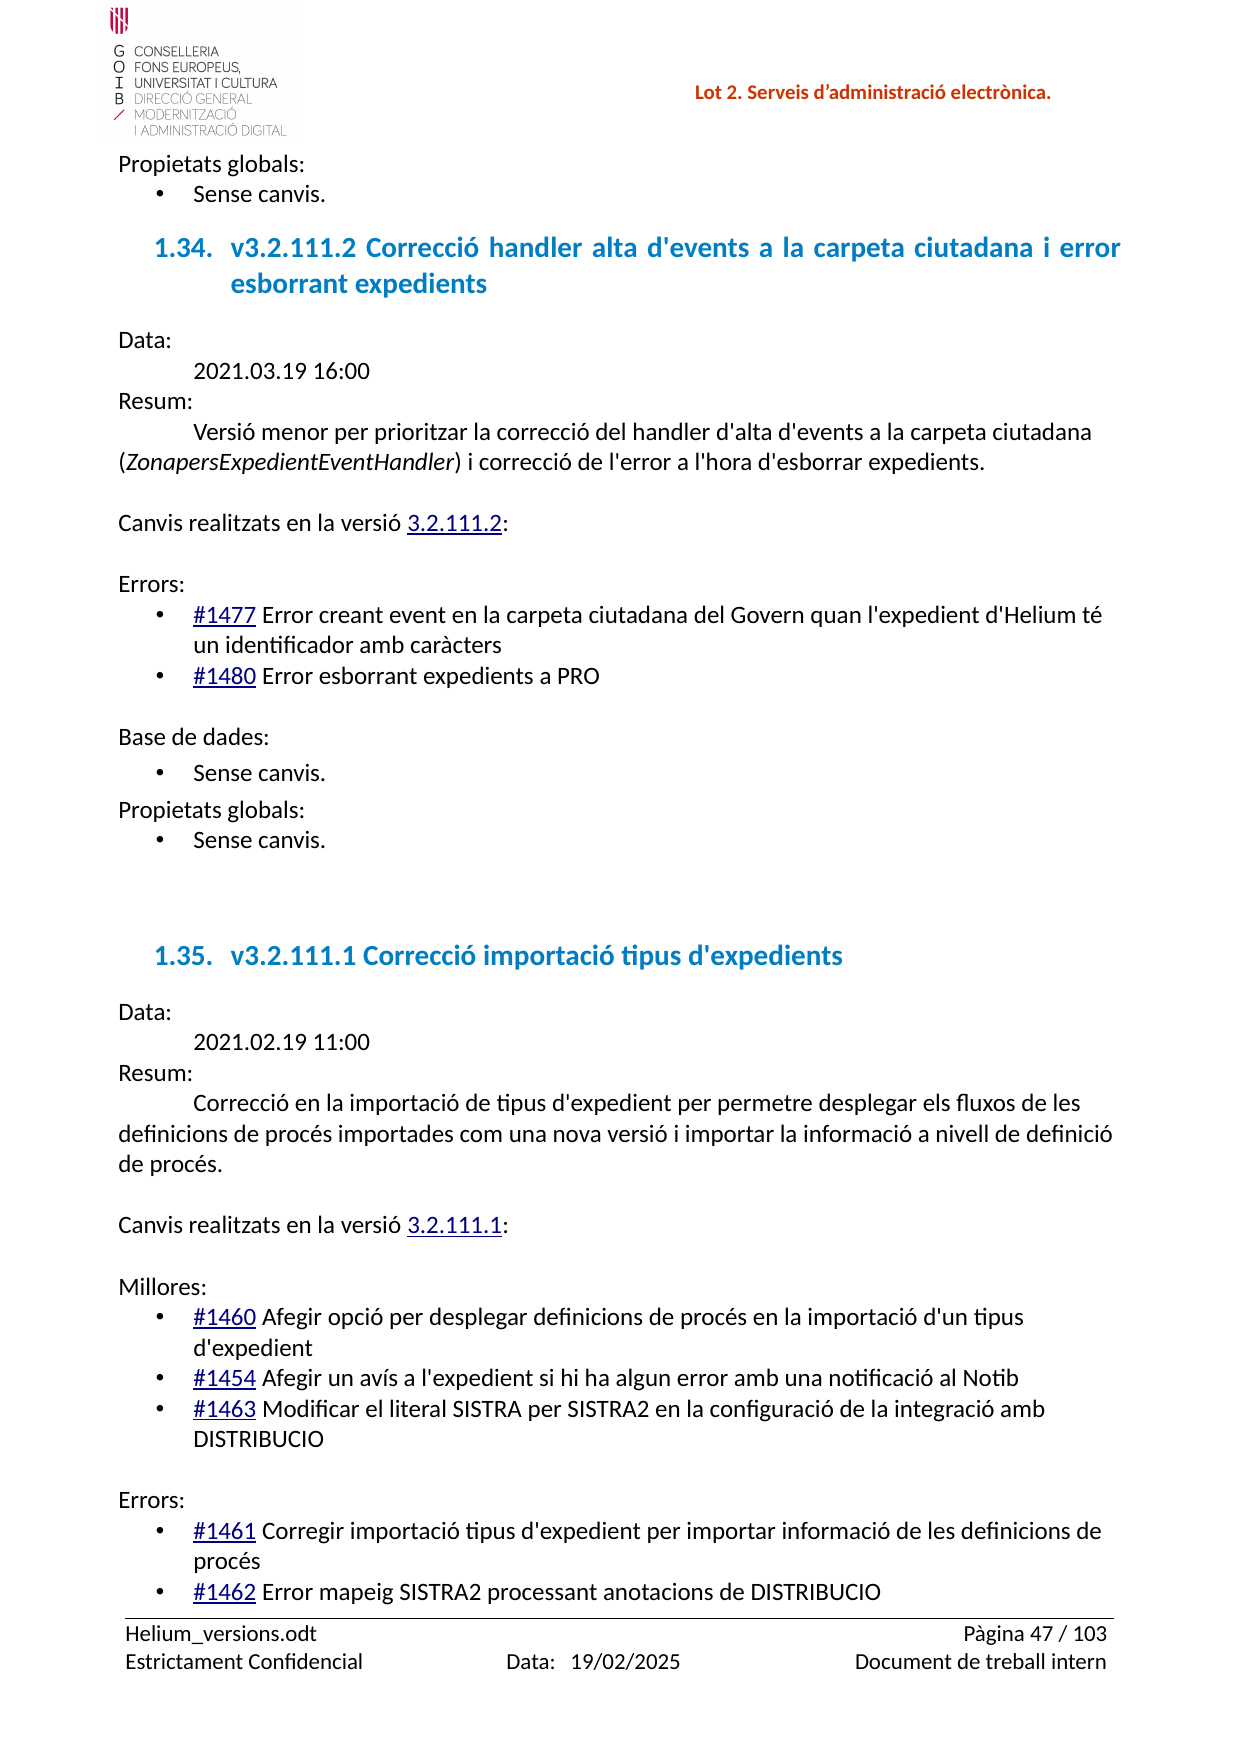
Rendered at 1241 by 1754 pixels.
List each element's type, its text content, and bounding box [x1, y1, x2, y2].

text Errors: [118, 1484, 1122, 1515]
text Canvis realitzats en la versió 3.2.111.1: [118, 1209, 1122, 1240]
subtitle v3.2.111.1 Correcció importació tipus d'expedients [153, 937, 1122, 972]
text 2021.02.19 11:00 [118, 1026, 1122, 1057]
text Propietats globals: [118, 794, 1122, 824]
text Data: [118, 996, 1122, 1026]
list Sense canvis. [156, 757, 1122, 788]
text Millores: [118, 1271, 1122, 1301]
text Propietats globals: [118, 148, 1122, 178]
text Canvis realitzats en la versió 3.2.111.2: [118, 507, 1122, 538]
list #1461 Corregir importació tipus d'expedient per importar informació de les definicions de procés [156, 1515, 1122, 1576]
text Data: [118, 324, 1122, 355]
subtitle v3.2.111.2 Correcció handler alta d'events a la carpeta ciutadana i error esborrant expedients [153, 229, 1122, 301]
list #1460 Afegir opció per desplegar definicions de procés en la importació d'un tipus d'expedient [156, 1301, 1122, 1362]
text Base de dades: [118, 721, 1122, 752]
text Errors: [118, 568, 1122, 599]
list #1477 Error creant event en la carpeta ciutadana del Govern quan l'expedient d'Helium té un identificador amb caràcters [156, 599, 1122, 660]
list Sense canvis. [156, 178, 1122, 209]
text Resum: [118, 1057, 1122, 1087]
list #1463 Modificar el literal SISTRA per SISTRA2 en la configuració de la integració amb DISTRIBUCIO [156, 1393, 1122, 1454]
text Correcció en la importació de tipus d'expedient per permetre desplegar els fluxos de les definicions de procés importades com una nova versió i importar la informació a nivell de definició de procés. [118, 1087, 1122, 1179]
text Resum: [118, 385, 1122, 416]
list #1462 Error mapeig SISTRA2 processant anotacions de DISTRIBUCIO [156, 1576, 1122, 1606]
text 2021.03.19 16:00 [118, 355, 1122, 385]
list #1454 Afegir un avís a l'expedient si hi ha algun error amb una notificació al Notib [156, 1362, 1122, 1393]
list #1480 Error esborrant expedients a PRO [156, 660, 1122, 691]
list Sense canvis. [156, 824, 1122, 855]
text Versió menor per prioritzar la correcció del handler d'alta d'events a la carpeta ciutadana (ZonapersExpedientEventHandler) i correcció de l'error a l'hora d'esborrar expedients. [118, 416, 1122, 477]
picture [100, 0, 297, 144]
